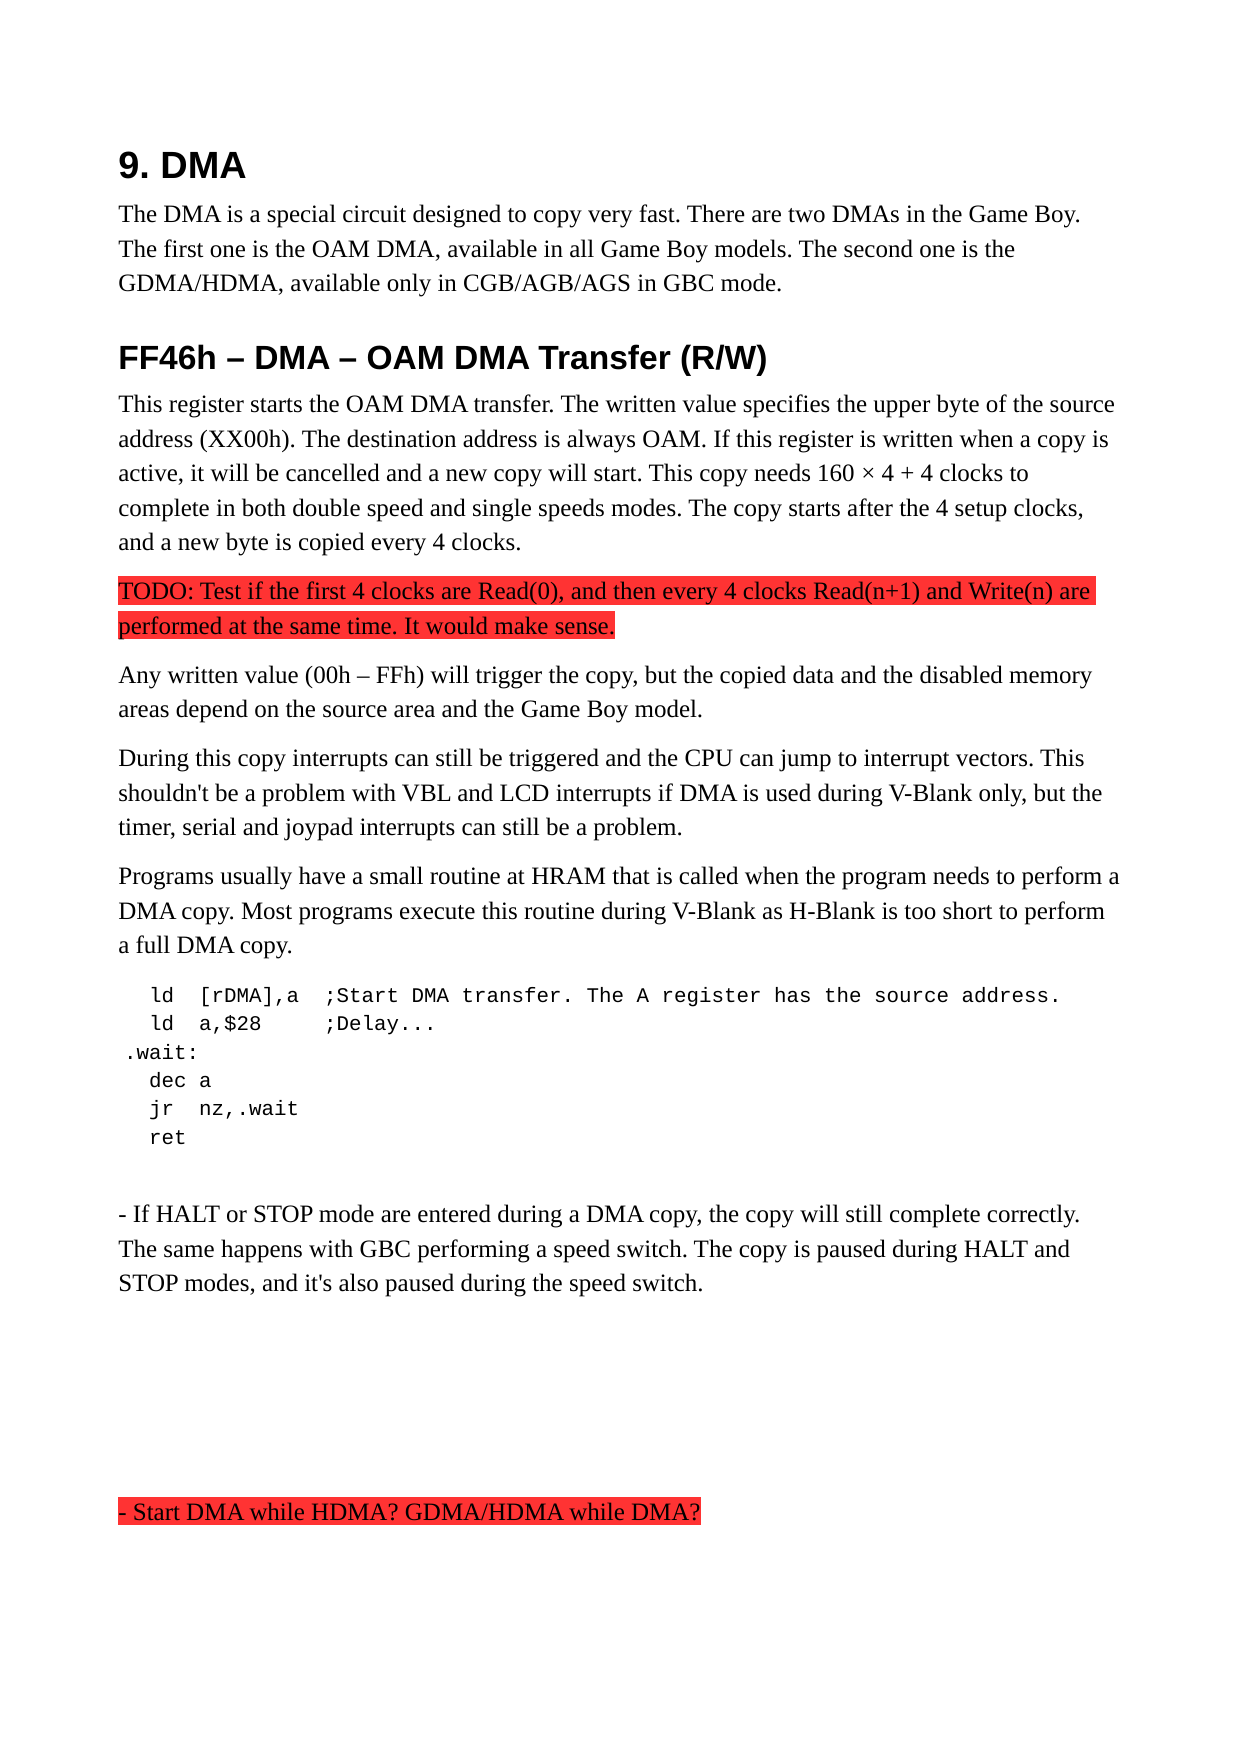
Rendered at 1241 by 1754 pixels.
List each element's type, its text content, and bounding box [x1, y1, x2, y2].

text TODO: Test if the first 4 clocks are Read(0), and then every 4 clocks Read(n+1) and Write(n) are performed at the same time. It would make sense. [118, 576, 1122, 639]
table_header ld [rDMA],a ;Start DMA transfer. The A register has the source address. ld a,$28 ;Delay... .wait: dec a jr nz,.wait ret [118, 979, 1123, 1171]
text - If HALT or STOP mode are entered during a DMA copy, the copy will still complete correctly. The same happens with GBC performing a speed switch. The copy is paused during HALT and STOP modes, and it's also paused during the speed switch. [118, 1199, 1122, 1297]
text Programs usually have a small routine at HRAM that is called when the program needs to perform a DMA copy. Most programs execute this routine during V-Blank as H-Blank is too short to perform a full DMA copy. [118, 861, 1122, 959]
subtitle 9. DMA [118, 143, 1122, 187]
subtitle FF46h – DMA – OAM DMA Transfer (R/W) [118, 338, 1122, 377]
text - Start DMA while HDMA? GDMA/HDMA while DMA? [118, 1497, 1122, 1525]
text Any written value (00h – FFh) will trigger the copy, but the copied data and the disabled memory areas depend on the source area and the Game Boy model. [118, 660, 1122, 723]
text During this copy interrupts can still be triggered and the CPU can jump to interrupt vectors. This shouldn't be a problem with VBL and LCD interrupts if DMA is used during V-Blank only, but the timer, serial and joypad interrupts can still be a problem. [118, 743, 1122, 841]
text This register starts the OAM DMA transfer. The written value specifies the upper byte of the source address (XX00h). The destination address is always OAM. If this register is written when a copy is active, it will be cancelled and a new copy will start. This copy needs 160 × 4 + 4 clocks to complete in both double speed and single speeds modes. The copy starts after the 4 setup clocks, and a new byte is copied every 4 clocks. [118, 389, 1122, 556]
text The DMA is a special circuit designed to copy very fast. There are two DMAs in the Game Boy. The first one is the OAM DMA, available in all Game Boy models. The second one is the GDMA/HDMA, available only in CGB/AGB/AGS in GBC mode. [118, 199, 1122, 297]
